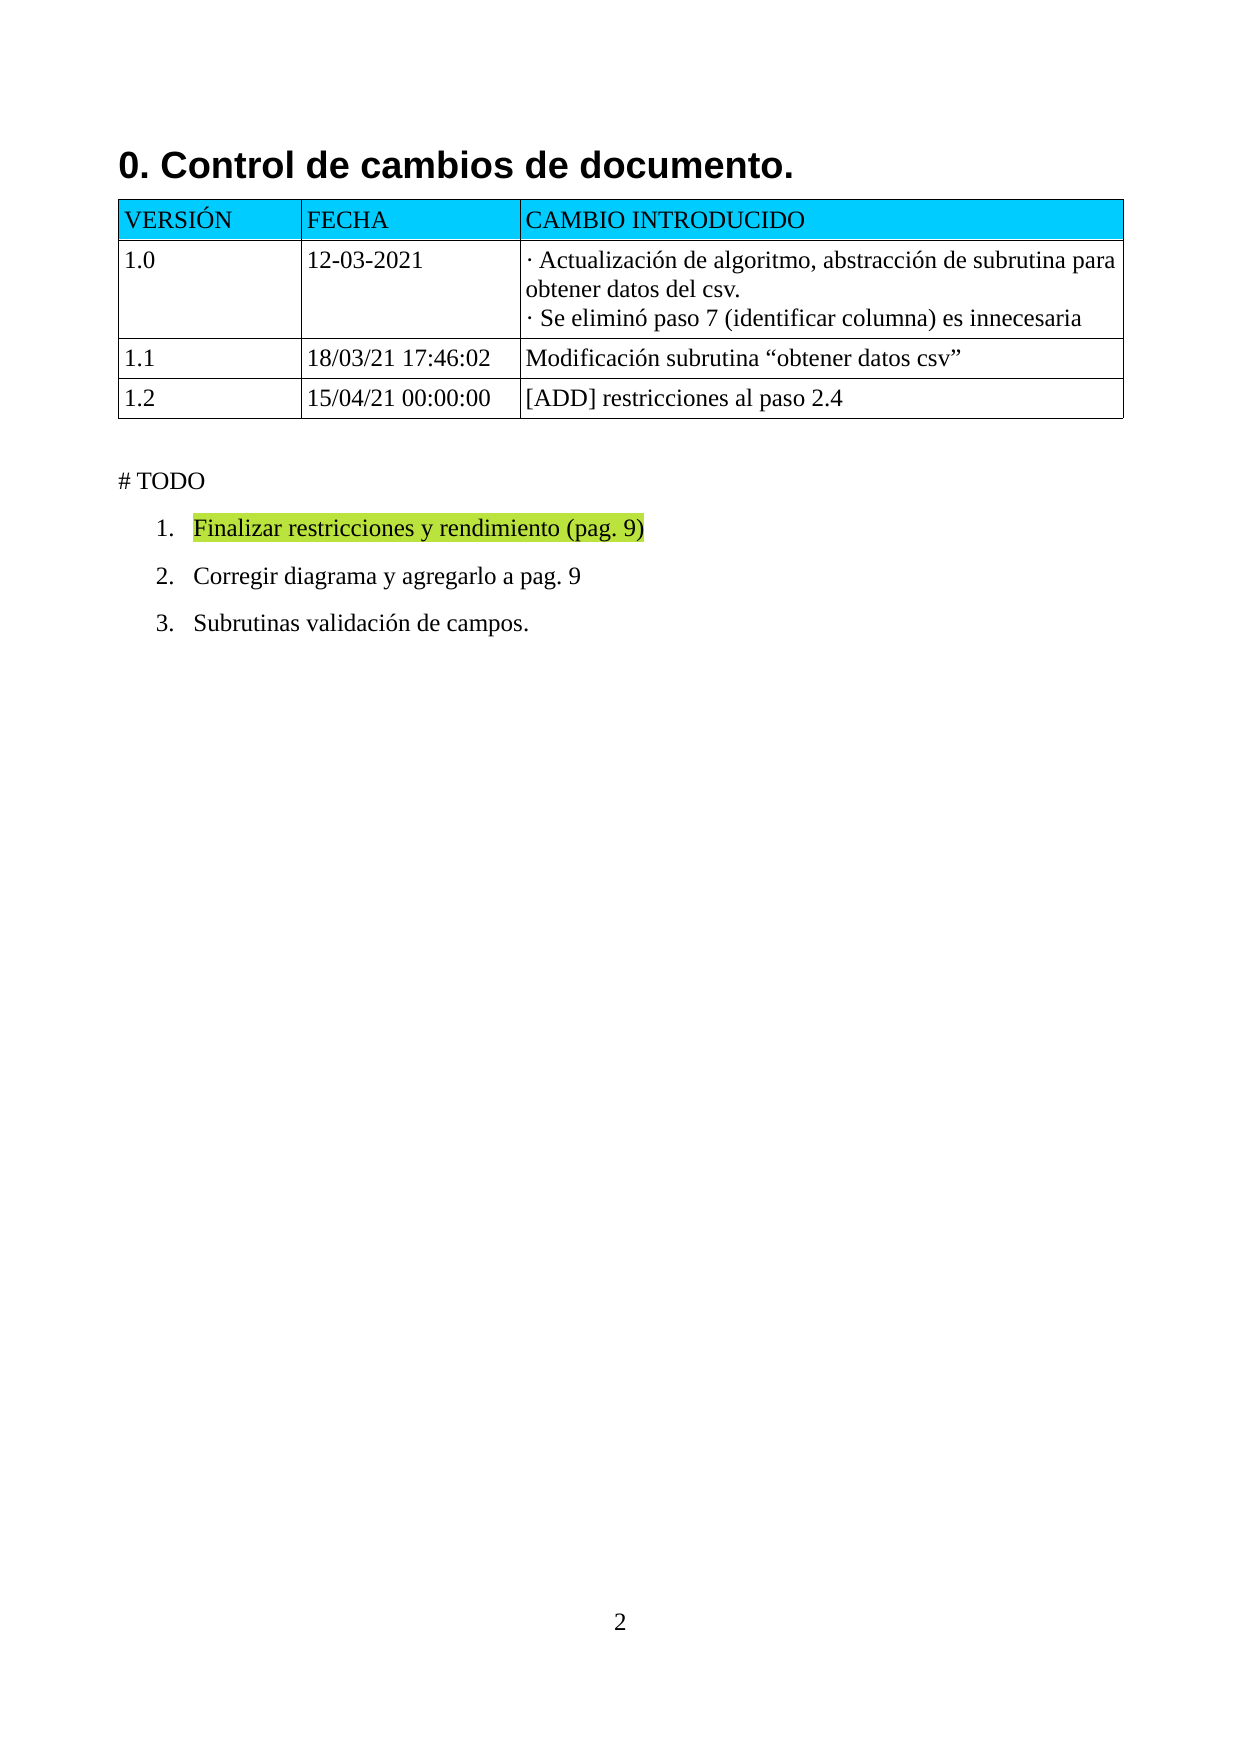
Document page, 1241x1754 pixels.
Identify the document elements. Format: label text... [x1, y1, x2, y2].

table_cell 1.0 [119, 241, 301, 337]
table_cell Modificación subrutina “obtener datos csv” [521, 339, 1123, 378]
table_header VERSIÓN [119, 200, 301, 239]
subtitle Corregir diagrama y agregarlo a pag. 9 [156, 561, 1122, 590]
table_cell 18/03/21 17:46:02 [302, 339, 520, 378]
table_header FECHA [302, 200, 520, 239]
table_cell 1.2 [119, 379, 301, 418]
subtitle 0. Control de cambios de documento. [118, 143, 1122, 187]
subtitle Finalizar restricciones y rendimiento (pag. 9) [156, 513, 1122, 542]
table_cell · Actualización de algoritmo, abstracción de subrutina para obtener datos del csv. · Se eliminó paso 7 (identificar columna) es innecesaria [521, 241, 1123, 337]
table_cell 1.1 [119, 339, 301, 378]
table_cell 15/04/21 00:00:00 [302, 379, 520, 418]
subtitle # TODO [118, 466, 1122, 494]
subtitle Subrutinas validación de campos. [156, 608, 1122, 637]
table_header CAMBIO INTRODUCIDO [521, 200, 1123, 239]
table_cell [ADD] restricciones al paso 2.4 [521, 379, 1123, 418]
table_cell 12-03-2021 [302, 241, 520, 337]
